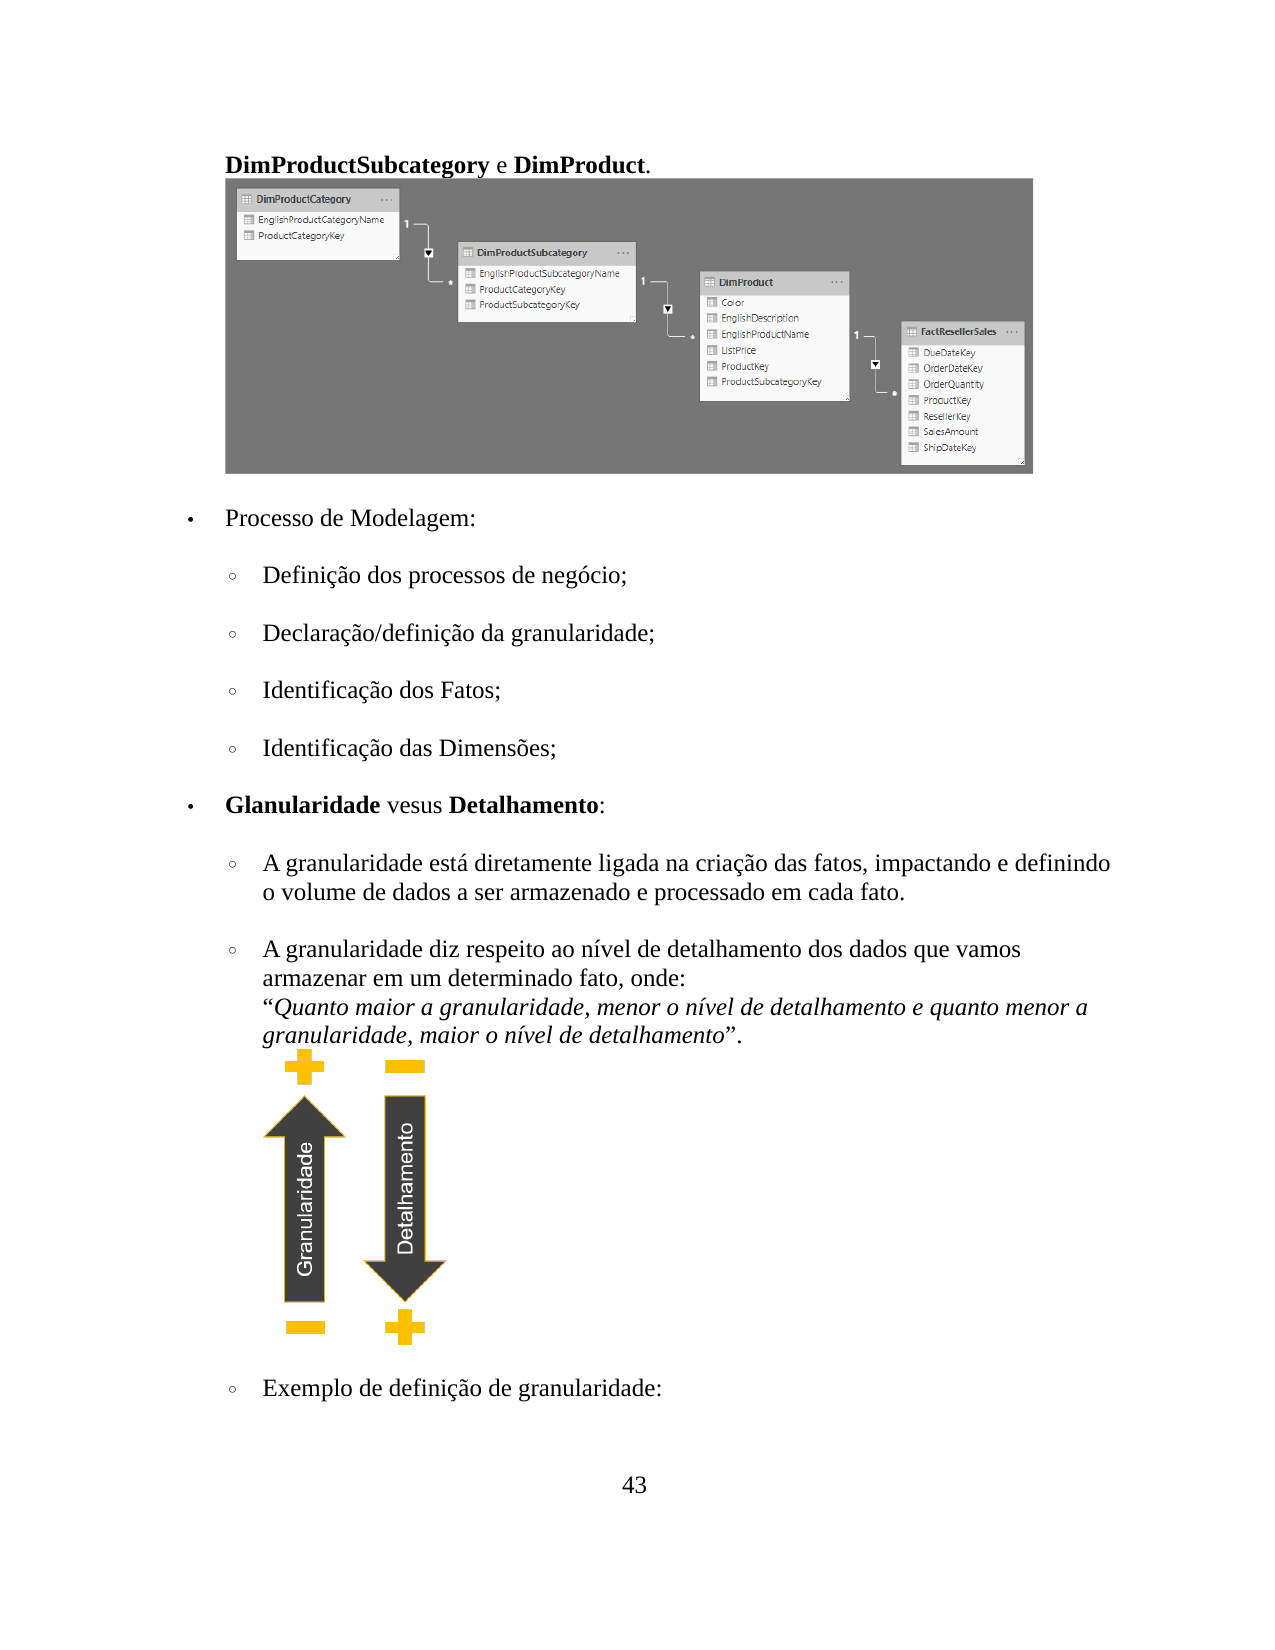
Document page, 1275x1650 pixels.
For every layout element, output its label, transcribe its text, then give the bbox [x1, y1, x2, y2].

list Declaração/definição da granularidade; [225, 618, 1125, 675]
list Processo de Modelagem: [187, 503, 1125, 560]
list Exemplo de definição de granularidade: [225, 1373, 1125, 1431]
list A granularidade diz respeito ao nível de detalhamento dos dados que vamos armazenar em um determinado fato, onde: “Quanto maior a granularidade, menor o nível de detalhamento e quanto menor a granularidade, maior o nível de detalhamento”. [225, 934, 1125, 1373]
list Identificação das Dimensões; [225, 733, 1125, 790]
picture [225, 178, 1034, 474]
list Definição dos processos de negócio; [225, 560, 1125, 618]
picture [262, 1049, 447, 1345]
list Identificação dos Fatos; [225, 675, 1125, 733]
list DimProductSubcategory e DimProduct. [187, 150, 1125, 503]
list A granularidade está diretamente ligada na criação das fatos, impactando e definindo o volume de dados a ser armazenado e processado em cada fato. [225, 848, 1125, 934]
list Glanularidade vesus Detalhamento: [187, 790, 1125, 848]
